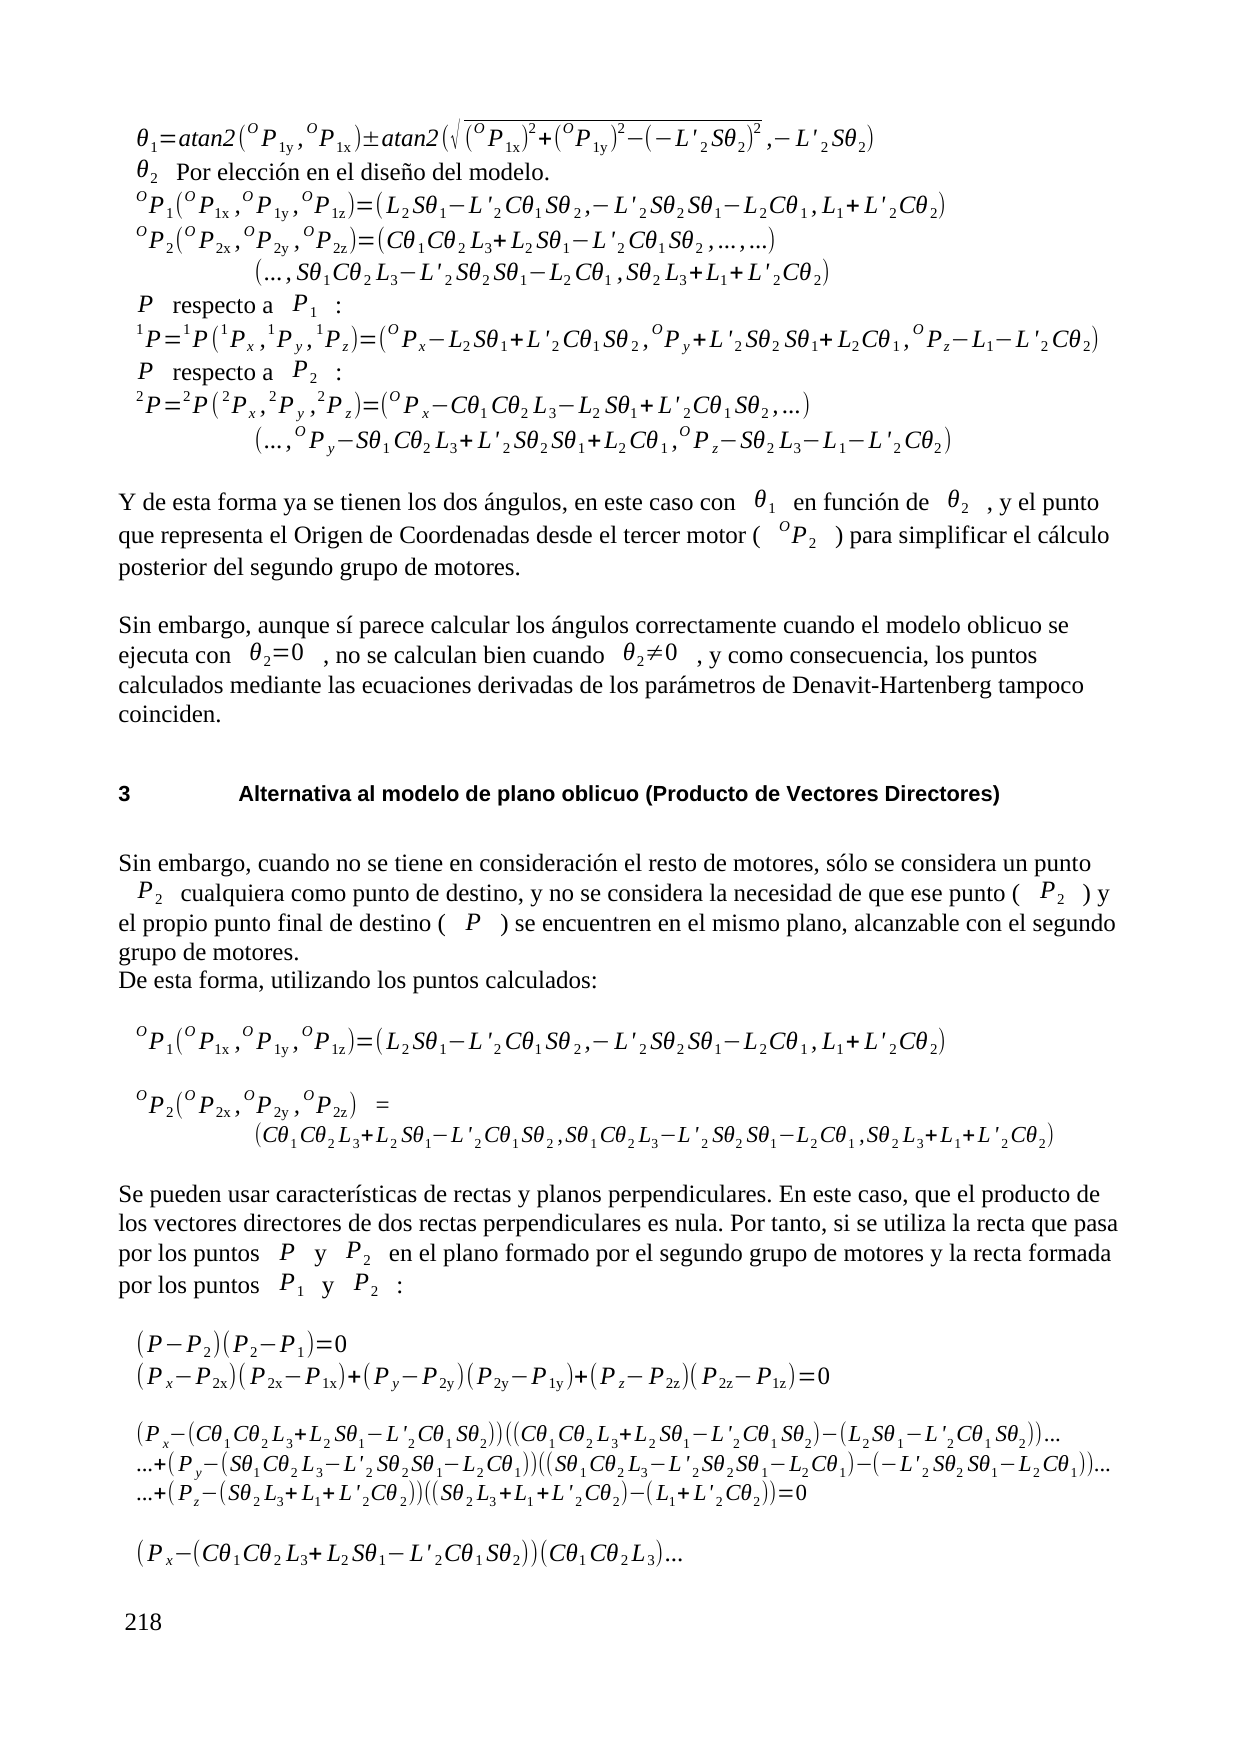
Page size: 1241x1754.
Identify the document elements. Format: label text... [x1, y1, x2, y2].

text Y de esta forma ya se tienen los dos ángulos, en este caso conen función de, y el punto que representa el Origen de Coordenadas desde el tercer motor () para simplificar el cálculo posterior del segundo grupo de motores. [118, 486, 1122, 581]
text Por elección en el diseño del modelo. [118, 156, 1122, 187]
text Sin embargo, aunque sí parece calcular los ángulos correctamente cuando el modelo oblicuo se ejecuta con, no se calculan bien cuando, y como consecuencia, los puntos calculados mediante las ecuaciones derivadas de los parámetros de Denavit-Hartenberg tampoco coinciden. [118, 610, 1122, 727]
text respecto a: [118, 289, 1122, 321]
text = [118, 1087, 1122, 1122]
text respecto a: [118, 356, 1122, 387]
text Sin embargo, cuando no se tiene en consideración el resto de motores, sólo se considera un puntocualquiera como punto de destino, y no se considera la necesidad de que ese punto () y el propio punto final de destino () se encuentren en el mismo plano, alcanzable con el segundo grupo de motores. [118, 848, 1122, 965]
text Se pueden usar características de rectas y planos perpendiculares. En este caso, que el producto de los vectores directores de dos rectas perpendiculares es nula. Por tanto, si se utiliza la recta que pasa por los puntosyen el plano formado por el segundo grupo de motores y la recta formada por los puntosy: [118, 1179, 1122, 1300]
subtitle Alternativa al modelo de plano oblicuo (Producto de Vectores Directores) [118, 781, 1122, 806]
text De esta forma, utilizando los puntos calculados: [118, 965, 1122, 994]
